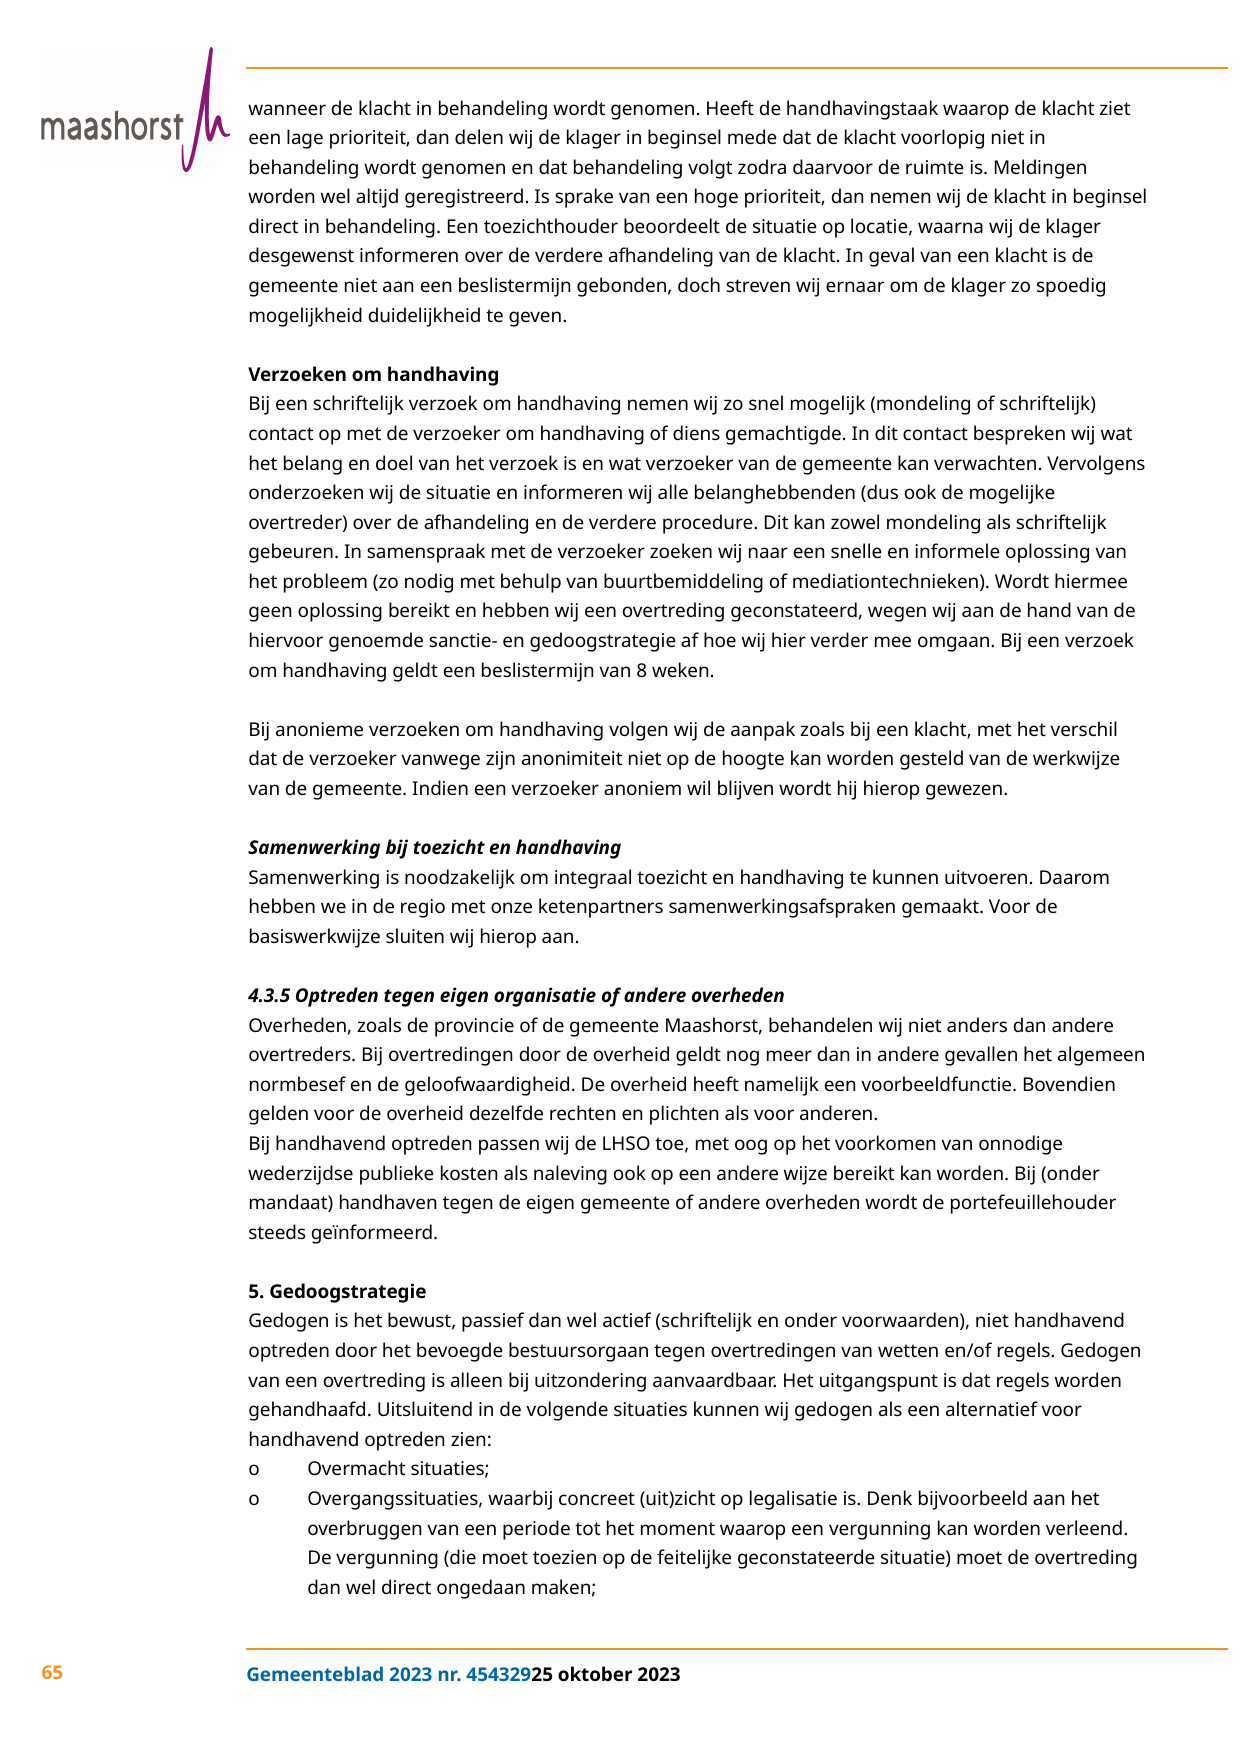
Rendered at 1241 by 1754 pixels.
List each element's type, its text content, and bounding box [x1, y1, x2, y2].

text Bij een schriftelijk verzoek om handhaving nemen wij zo snel mogelijk (mondeling of schriftelijk) contact op met de verzoeker om handhaving of diens gemachtigde. In dit contact bespreken wij wat het belang en doel van het verzoek is en wat verzoeker van de gemeente kan verwachten. Vervolgens onderzoeken wij de situatie en informeren wij alle belanghebbenden (dus ook de mogelijke overtreder) over de afhandeling en de verdere procedure. Dit kan zowel mondeling als schriftelijk gebeuren. In samenspraak met de verzoeker zoeken wij naar een snelle en informele oplossing van het probleem (zo nodig met behulp van buurtbemiddeling of mediationtechnieken). Wordt hiermee geen oplossing bereikt en hebben wij een overtreding geconstateerd, wegen wij aan de hand van de hiervoor genoemde sanctie- en gedoogstrategie af hoe wij hier verder mee omgaan. Bij een verzoek om handhaving geldt een beslistermijn van 8 weken. [248, 391, 1152, 683]
text Overheden, zoals de provincie of de gemeente Maashorst, behandelen wij niet anders dan andere overtreders. Bij overtredingen door de overheid geldt nog meer dan in andere gevallen het algemeen normbesef en de geloofwaardigheid. De overheid heeft namelijk een voorbeeldfunctie. Bovendien gelden voor de overheid dezelfde rechten en plichten als voor anderen. [248, 1012, 1152, 1126]
text Samenwerking is noodzakelijk om integraal toezicht en handhaving te kunnen uitvoeren. Daarom hebben we in de regio met onze ketenpartners samenwerkingsafspraken gemaakt. Voor de basiswerkwijze sluiten wij hierop aan. [248, 864, 1152, 949]
list Overmacht situaties; [248, 1456, 1152, 1481]
text Bij anonieme verzoeken om handhaving volgen wij de aanpak zoals bij een klacht, met het verschil dat de verzoeker vanwege zijn anonimiteit niet op de hoogte kan worden gesteld van de werkwijze van de gemeente. Indien een verzoeker anoniem wil blijven wordt hij hierop gewezen. [248, 716, 1152, 801]
text 4.3.5 Optreden tegen eigen organisatie of andere overheden [248, 982, 1152, 1008]
picture [41, 47, 231, 172]
text 5. Gedoogstrategie [248, 1278, 1152, 1304]
text Bij handhavend optreden passen wij de LHSO toe, met oog op het voorkomen van onnodige wederzijdse publieke kosten als naleving ook op een andere wijze bereikt kan worden. Bij (onder mandaat) handhaven tegen de eigen gemeente of andere overheden wordt de portefeuillehouder steeds geïnformeerd. [248, 1130, 1152, 1245]
text wanneer de klacht in behandeling wordt genomen. Heeft de handhavingstaak waarop de klacht ziet een lage prioriteit, dan delen wij de klager in beginsel mede dat de klacht voorlopig niet in behandeling wordt genomen en dat behandeling volgt zodra daarvoor de ruimte is. Meldingen worden wel altijd geregistreerd. Is sprake van een hoge prioriteit, dan nemen wij de klacht in beginsel direct in behandeling. Een toezichthouder beoordeelt de situatie op locatie, waarna wij de klager desgewenst informeren over de verdere afhandeling van de klacht. In geval van een klacht is de gemeente niet aan een beslistermijn gebonden, doch streven wij ernaar om de klager zo spoedig mogelijkheid duidelijkheid te geven. [248, 95, 1152, 328]
text Verzoeken om handhaving [248, 361, 1152, 387]
list Overgangssituaties, waarbij concreet (uit)zicht op legalisatie is. Denk bijvoorbeeld aan het overbruggen van een periode tot het moment waarop een vergunning kan worden verleend. De vergunning (die moet toezien op de feitelijke geconstateerde situatie) moet de overtreding dan wel direct ongedaan maken; [248, 1485, 1152, 1600]
text Samenwerking bij toezicht en handhaving [248, 834, 1152, 860]
text Gedogen is het bewust, passief dan wel actief (schriftelijk en onder voorwaarden), niet handhavend optreden door het bevoegde bestuursorgaan tegen overtredingen van wetten en/of regels. Gedogen van een overtreding is alleen bij uitzondering aanvaardbaar. Het uitgangspunt is dat regels worden gehandhaafd. Uitsluitend in de volgende situaties kunnen wij gedogen als een alternatief voor handhavend optreden zien: [248, 1308, 1152, 1452]
